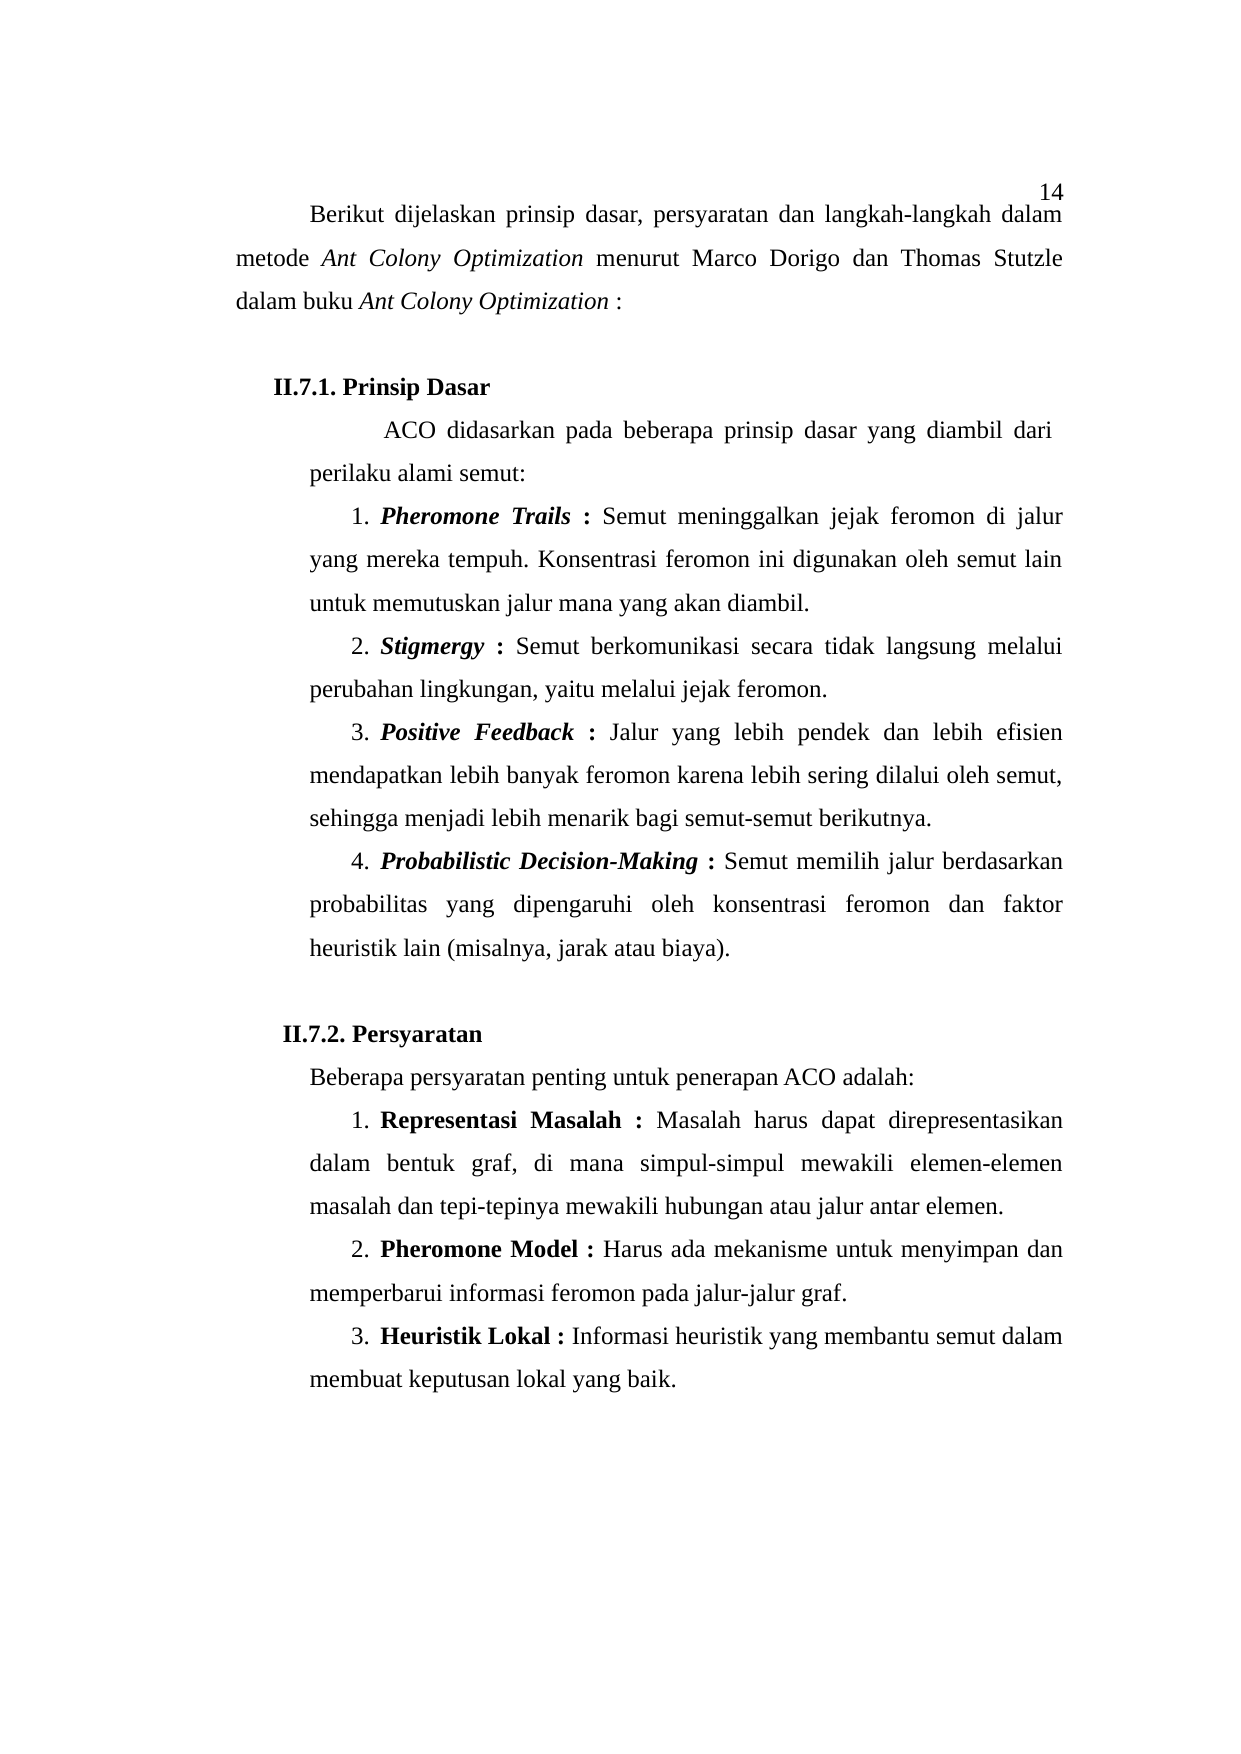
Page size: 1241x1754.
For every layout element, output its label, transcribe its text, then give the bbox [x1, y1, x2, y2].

list Representasi Masalah : Masalah harus dapat direpresentasikan dalam bentuk graf, di mana simpul-simpul mewakili elemen-elemen masalah dan tepi-tepinya mewakili hubungan atau jalur antar elemen. [280, 1105, 1063, 1220]
list Probabilistic Decision-Making : Semut memilih jalur berdasarkan probabilitas yang dipengaruhi oleh konsentrasi feromon dan faktor heuristik lain (misalnya, jarak atau biaya). [280, 846, 1063, 961]
text ACO didasarkan pada beberapa prinsip dasar yang diambil dari perilaku alami semut: [236, 415, 1063, 487]
list Positive Feedback : Jalur yang lebih pendek dan lebih efisien mendapatkan lebih banyak feromon karena lebih sering dilalui oleh semut, sehingga menjadi lebih menarik bagi semut-semut berikutnya. [280, 717, 1063, 832]
list Stigmergy : Semut berkomunikasi secara tidak langsung melalui perubahan lingkungan, yaitu melalui jejak feromon. [280, 631, 1063, 703]
subtitle Persyaratan [282, 1019, 1063, 1048]
list Pheromone Model : Harus ada mekanisme untuk menyimpan dan memperbarui informasi feromon pada jalur-jalur graf. [280, 1234, 1063, 1306]
text Beberapa persyaratan penting untuk penerapan ACO adalah: [236, 1062, 1063, 1091]
text Berikut dijelaskan prinsip dasar, persyaratan dan langkah-langkah dalam metode Ant Colony Optimization menurut Marco Dorigo dan Thomas Stutzle dalam buku Ant Colony Optimization : [236, 199, 1063, 314]
subtitle Prinsip Dasar [273, 372, 1063, 401]
list Pheromone Trails : Semut meninggalkan jejak feromon di jalur yang mereka tempuh. Konsentrasi feromon ini digunakan oleh semut lain untuk memutuskan jalur mana yang akan diambil. [280, 501, 1063, 616]
list Heuristik Lokal : Informasi heuristik yang membantu semut dalam membuat keputusan lokal yang baik. [280, 1321, 1063, 1393]
